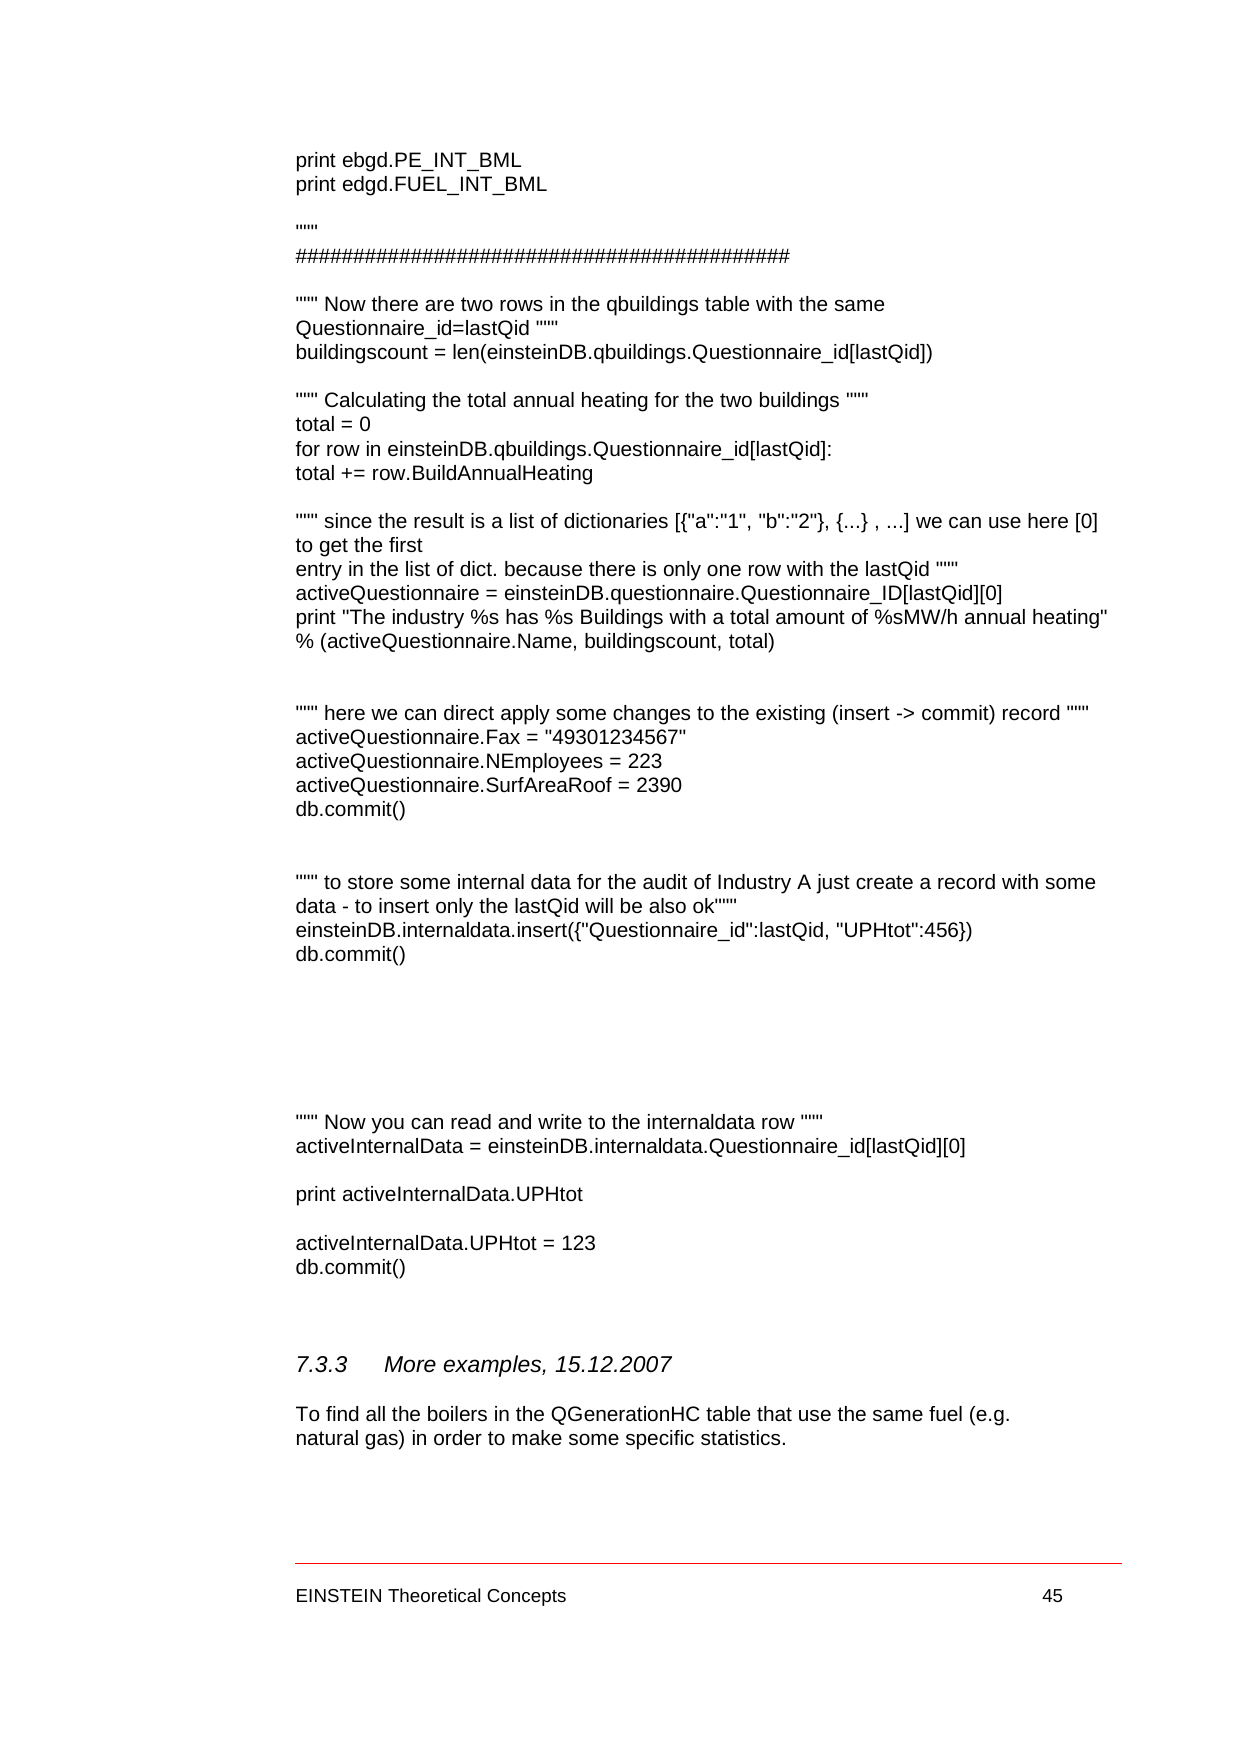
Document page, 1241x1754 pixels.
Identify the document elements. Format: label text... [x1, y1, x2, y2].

text total = 0 [295, 412, 1122, 436]
text print edgd.FUEL_INT_BML [295, 172, 1122, 196]
text """ Now there are two rows in the qbuildings table with the same Questionnaire_id=lastQid """ [295, 292, 1122, 340]
text print activeInternalData.UPHtot [295, 1182, 1122, 1206]
text total += row.BuildAnnualHeating [295, 461, 1122, 484]
text """ to store some internal data for the audit of Industry A just create a record with some data - to insert only the lastQid will be also ok""" [295, 869, 1122, 918]
text """ Now you can read and write to the internaldata row """ [295, 1110, 1122, 1134]
text db.commit() [295, 942, 1122, 966]
text """ [295, 220, 1122, 244]
text """ here we can direct apply some changes to the existing (insert -> commit) record """ [295, 701, 1122, 725]
text """ Calculating the total annual heating for the two buildings """ [295, 388, 1122, 412]
text activeQuestionnaire.SurfAreaRoof = 2390 [295, 773, 1122, 797]
text activeInternalData = einsteinDB.internaldata.Questionnaire_id[lastQid][0] [295, 1134, 1122, 1158]
text db.commit() [295, 1254, 1122, 1279]
text activeQuestionnaire = einsteinDB.questionnaire.Questionnaire_ID[lastQid][0] [295, 581, 1122, 605]
text activeInternalData.UPHtot = 123 [295, 1231, 1122, 1254]
text activeQuestionnaire.NEmployees = 223 [295, 749, 1122, 773]
text db.commit() [295, 797, 1122, 821]
text ########################################### [295, 244, 1122, 268]
text einsteinDB.internaldata.insert({"Questionnaire_id":lastQid, "UPHtot":456}) [295, 918, 1122, 942]
text print ebgd.PE_INT_BML [295, 148, 1122, 172]
text entry in the list of dict. because there is only one row with the lastQid """ [295, 557, 1122, 581]
subtitle More examples, 15.12.2007 [295, 1351, 1122, 1378]
text for row in einsteinDB.qbuildings.Questionnaire_id[lastQid]: [295, 436, 1122, 461]
text print "The industry %s has %s Buildings with a total amount of %sMW/h annual heating" % (activeQuestionnaire.Name, buildingscount, total) [295, 605, 1122, 653]
text activeQuestionnaire.Fax = "49301234567" [295, 725, 1122, 749]
text buildingscount = len(einsteinDB.qbuildings.Questionnaire_id[lastQid]) [295, 340, 1122, 364]
text """ since the result is a list of dictionaries [{"a":"1", "b":"2"}, {...} , ...] we can use here [0] to get the first [295, 509, 1122, 557]
text To find all the boilers in the QGenerationHC table that use the same fuel (e.g. natural gas) in order to make some specific statistics. [295, 1402, 1063, 1450]
